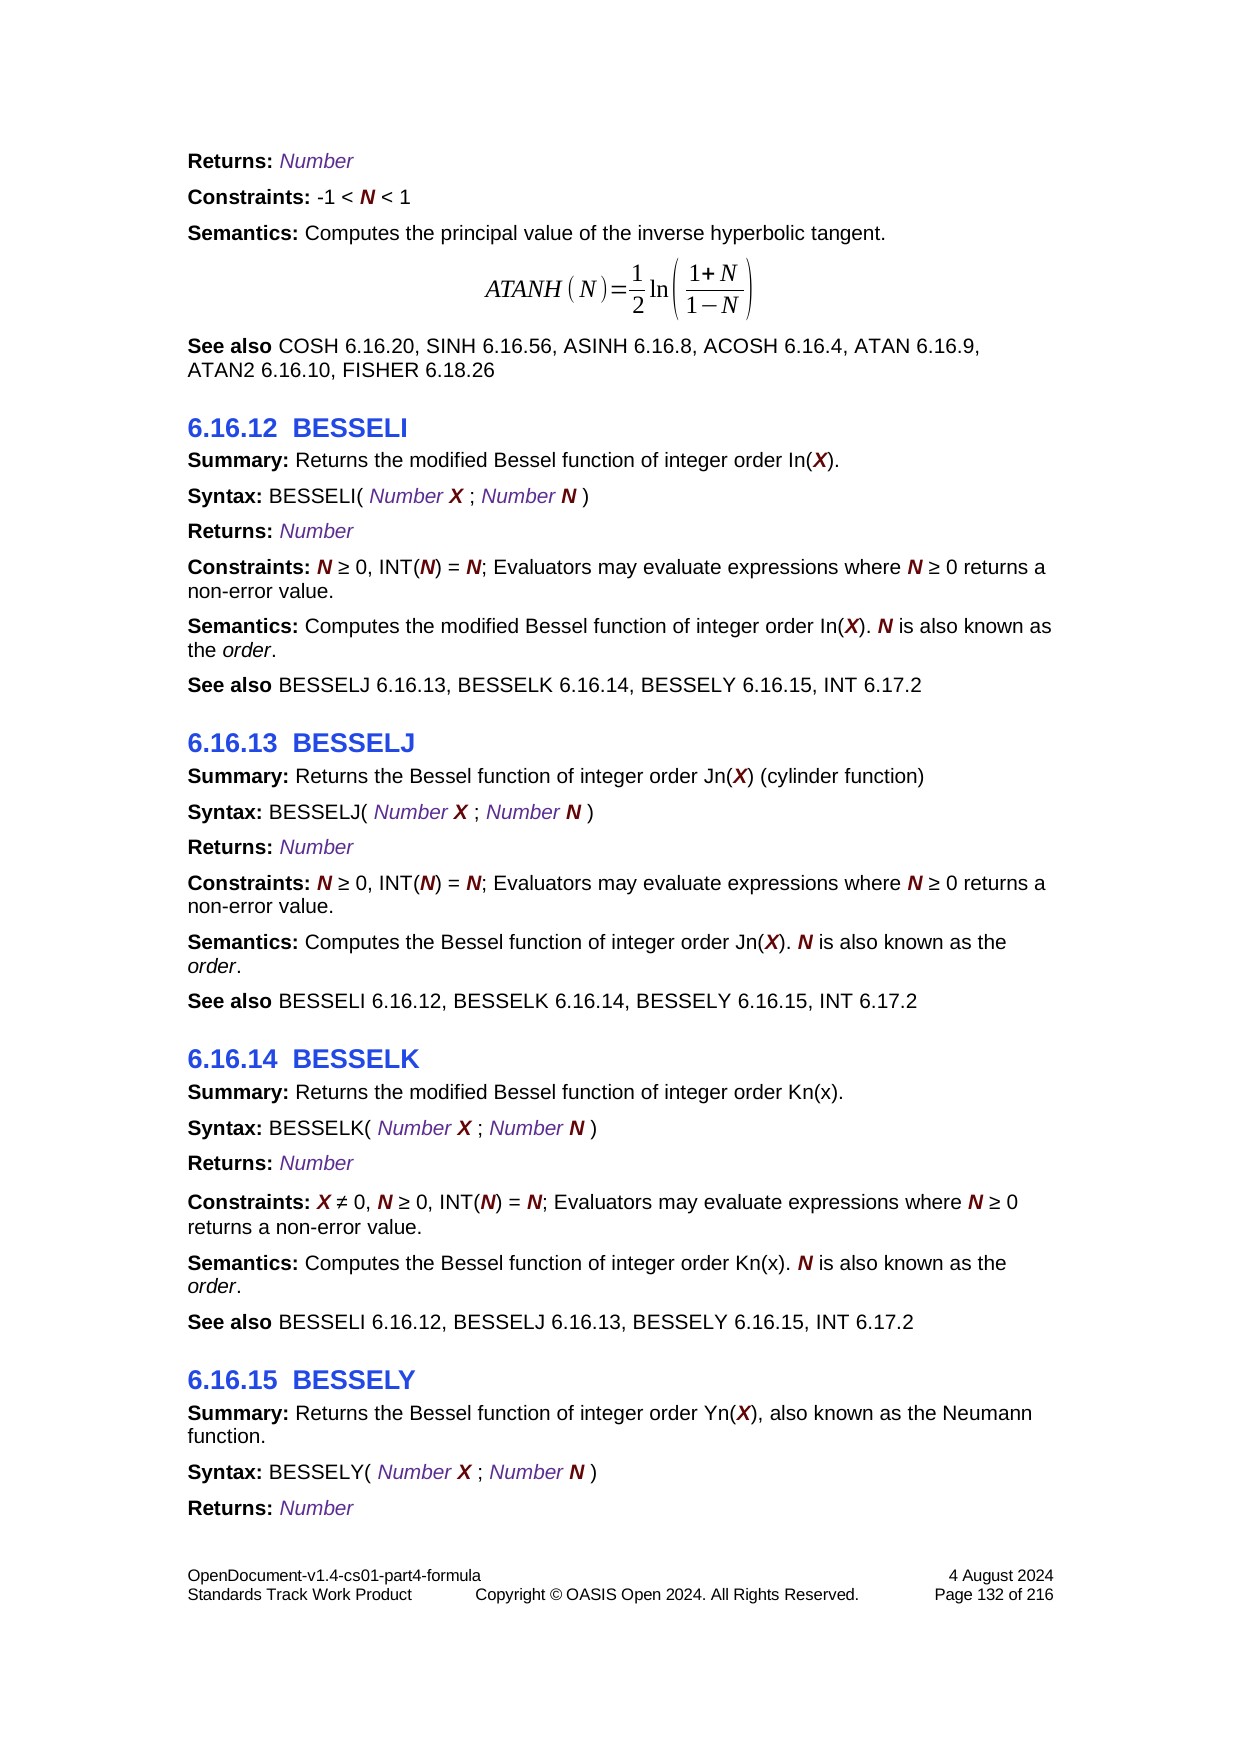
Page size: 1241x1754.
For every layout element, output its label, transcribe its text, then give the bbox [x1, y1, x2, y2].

text Syntax: BESSELK( Number X ; Number N ) [187, 1116, 1053, 1139]
subtitle BESSELK [187, 1044, 1053, 1074]
text Summary: Returns the modified Bessel function of integer order In(X). [187, 449, 1053, 472]
text See also BESSELJ 6.16.13, BESSELK 6.16.14, BESSELY 6.16.15, INT 6.17.2 [187, 674, 1053, 697]
text Returns: Number [187, 836, 1053, 859]
subtitle BESSELI [187, 413, 1053, 443]
text Summary: Returns the Bessel function of integer order Yn(X), also known as the Neumann function. [187, 1401, 1053, 1448]
text Semantics: Computes the principal value of the inverse hyperbolic tangent. [187, 221, 1053, 245]
text Summary: Returns the modified Bessel function of integer order Kn(x). [187, 1080, 1053, 1104]
text Constraints: N ≥ 0, INT(N) = N; Evaluators may evaluate expressions where N ≥ 0 returns a non-error value. [187, 556, 1053, 603]
text Returns: Number [187, 150, 1053, 173]
subtitle BESSELY [187, 1365, 1053, 1395]
text Returns: Number [187, 520, 1053, 543]
text See also BESSELI 6.16.12, BESSELJ 6.16.13, BESSELY 6.16.15, INT 6.17.2 [187, 1311, 1053, 1334]
text Summary: Returns the Bessel function of integer order Jn(X) (cylinder function) [187, 764, 1053, 788]
text Syntax: BESSELJ( Number X ; Number N ) [187, 800, 1053, 824]
text Semantics: Computes the Bessel function of integer order Jn(X). N is also known as the order. [187, 931, 1053, 978]
subtitle BESSELJ [187, 728, 1053, 758]
text Semantics: Computes the modified Bessel function of integer order In(X). N is also known as the order. [187, 615, 1053, 662]
text See also COSH 6.16.20, SINH 6.16.56, ASINH 6.16.8, ACOSH 6.16.4, ATAN 6.16.9, ATAN2 6.16.10, FISHER 6.18.26 [187, 334, 1053, 382]
text Returns: Number [187, 1496, 1053, 1519]
text See also BESSELI 6.16.12, BESSELK 6.16.14, BESSELY 6.16.15, INT 6.17.2 [187, 990, 1053, 1013]
text Returns: Number [187, 1152, 1053, 1175]
text Constraints: X ≠ 0, N ≥ 0, INT(N) = N; Evaluators may evaluate expressions where N ≥ 0 returns a non-error value. [187, 1187, 1053, 1239]
text Constraints: N ≥ 0, INT(N) = N; Evaluators may evaluate expressions where N ≥ 0 returns a non-error value. [187, 871, 1053, 918]
text Semantics: Computes the Bessel function of integer order Kn(x). N is also known as the order. [187, 1251, 1053, 1298]
text Syntax: BESSELY( Number X ; Number N ) [187, 1460, 1053, 1484]
text Constraints: -1 < N < 1 [187, 186, 1053, 209]
text Syntax: BESSELI( Number X ; Number N ) [187, 484, 1053, 508]
